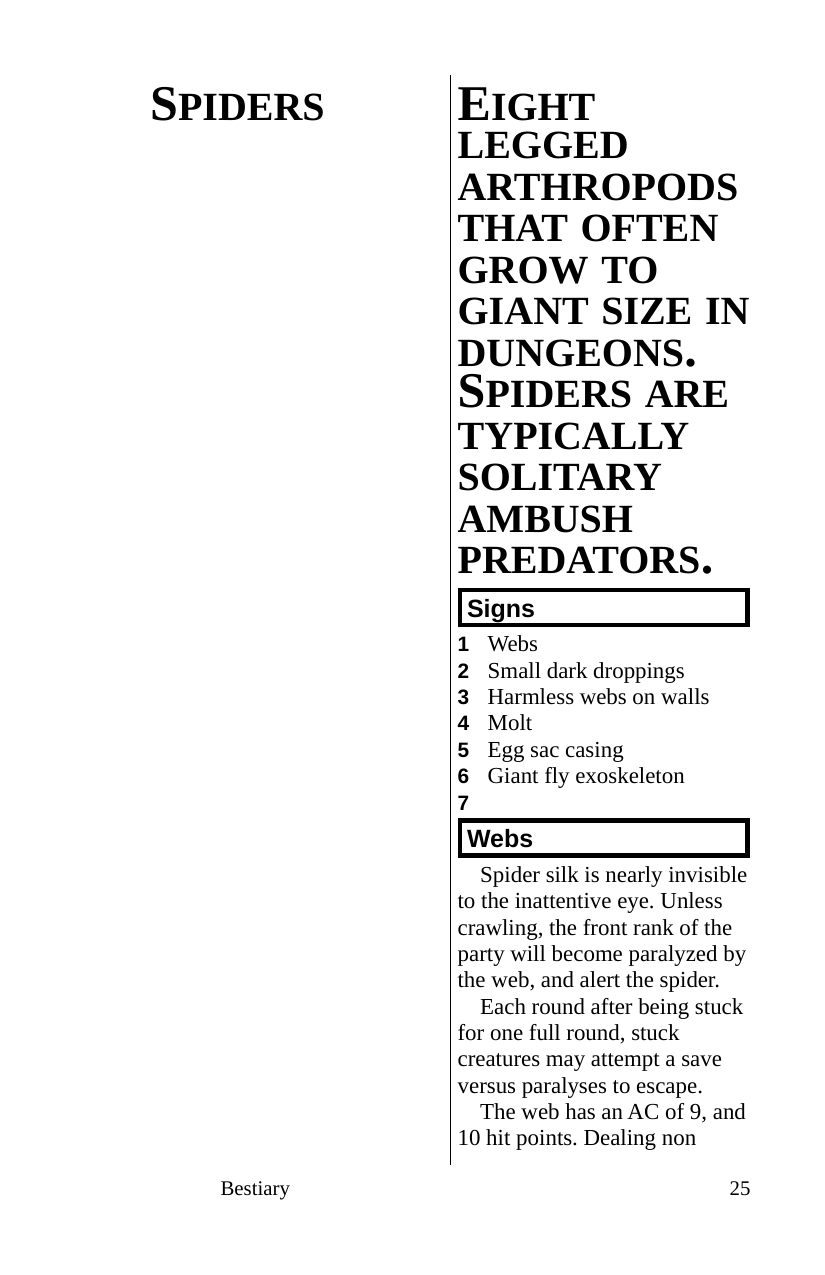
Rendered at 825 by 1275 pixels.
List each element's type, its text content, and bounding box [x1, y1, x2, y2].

text Spider silk is nearly invisible to the inattentive eye. Unless crawling, the front rank of the party will become paralyzed by the web, and alert the spider. [457, 861, 750, 993]
subtitle Spiders [150, 87, 442, 128]
subtitle Webs [462, 823, 745, 853]
subtitle Signs [462, 592, 745, 623]
text Eight legged arthropods that often grow to giant size in dungeons. Spiders are typically solitary ambush predators. [457, 87, 750, 584]
list Egg sac casing [457, 736, 750, 762]
list Small dark droppings [457, 657, 750, 683]
list Giant fly exoskeleton [457, 762, 750, 788]
list Webs [457, 630, 750, 657]
list Molt [457, 709, 750, 736]
text The web has an AC of 9, and 10 hit points. Dealing non [457, 1098, 750, 1151]
text Each round after being stuck for one full round, stuck creatures may attempt a save versus paralyses to escape. [457, 993, 750, 1098]
list Harmless webs on walls [457, 683, 750, 709]
